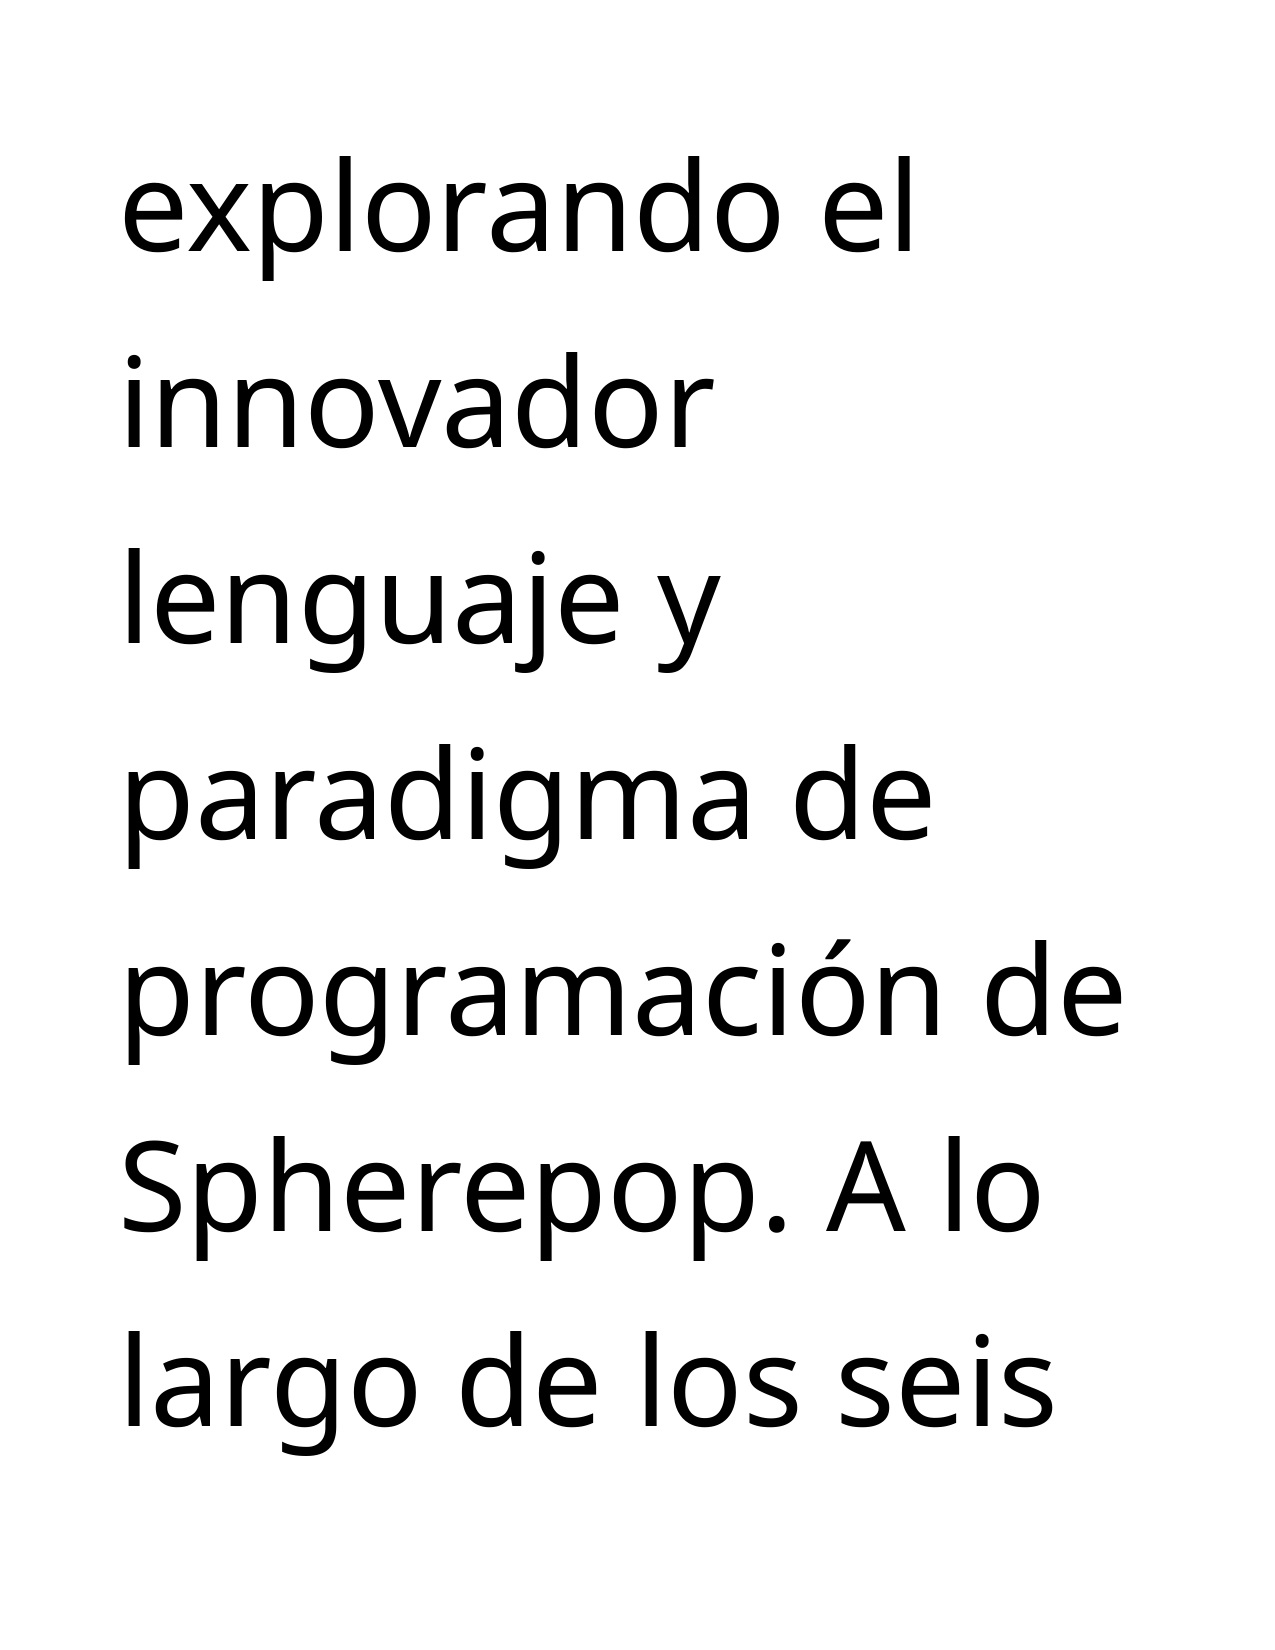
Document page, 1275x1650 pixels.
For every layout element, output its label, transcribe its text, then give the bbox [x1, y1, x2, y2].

text explorando el innovador lenguaje y paradigma de programación de Spherepop. A lo largo de los seis [118, 118, 1157, 1463]
